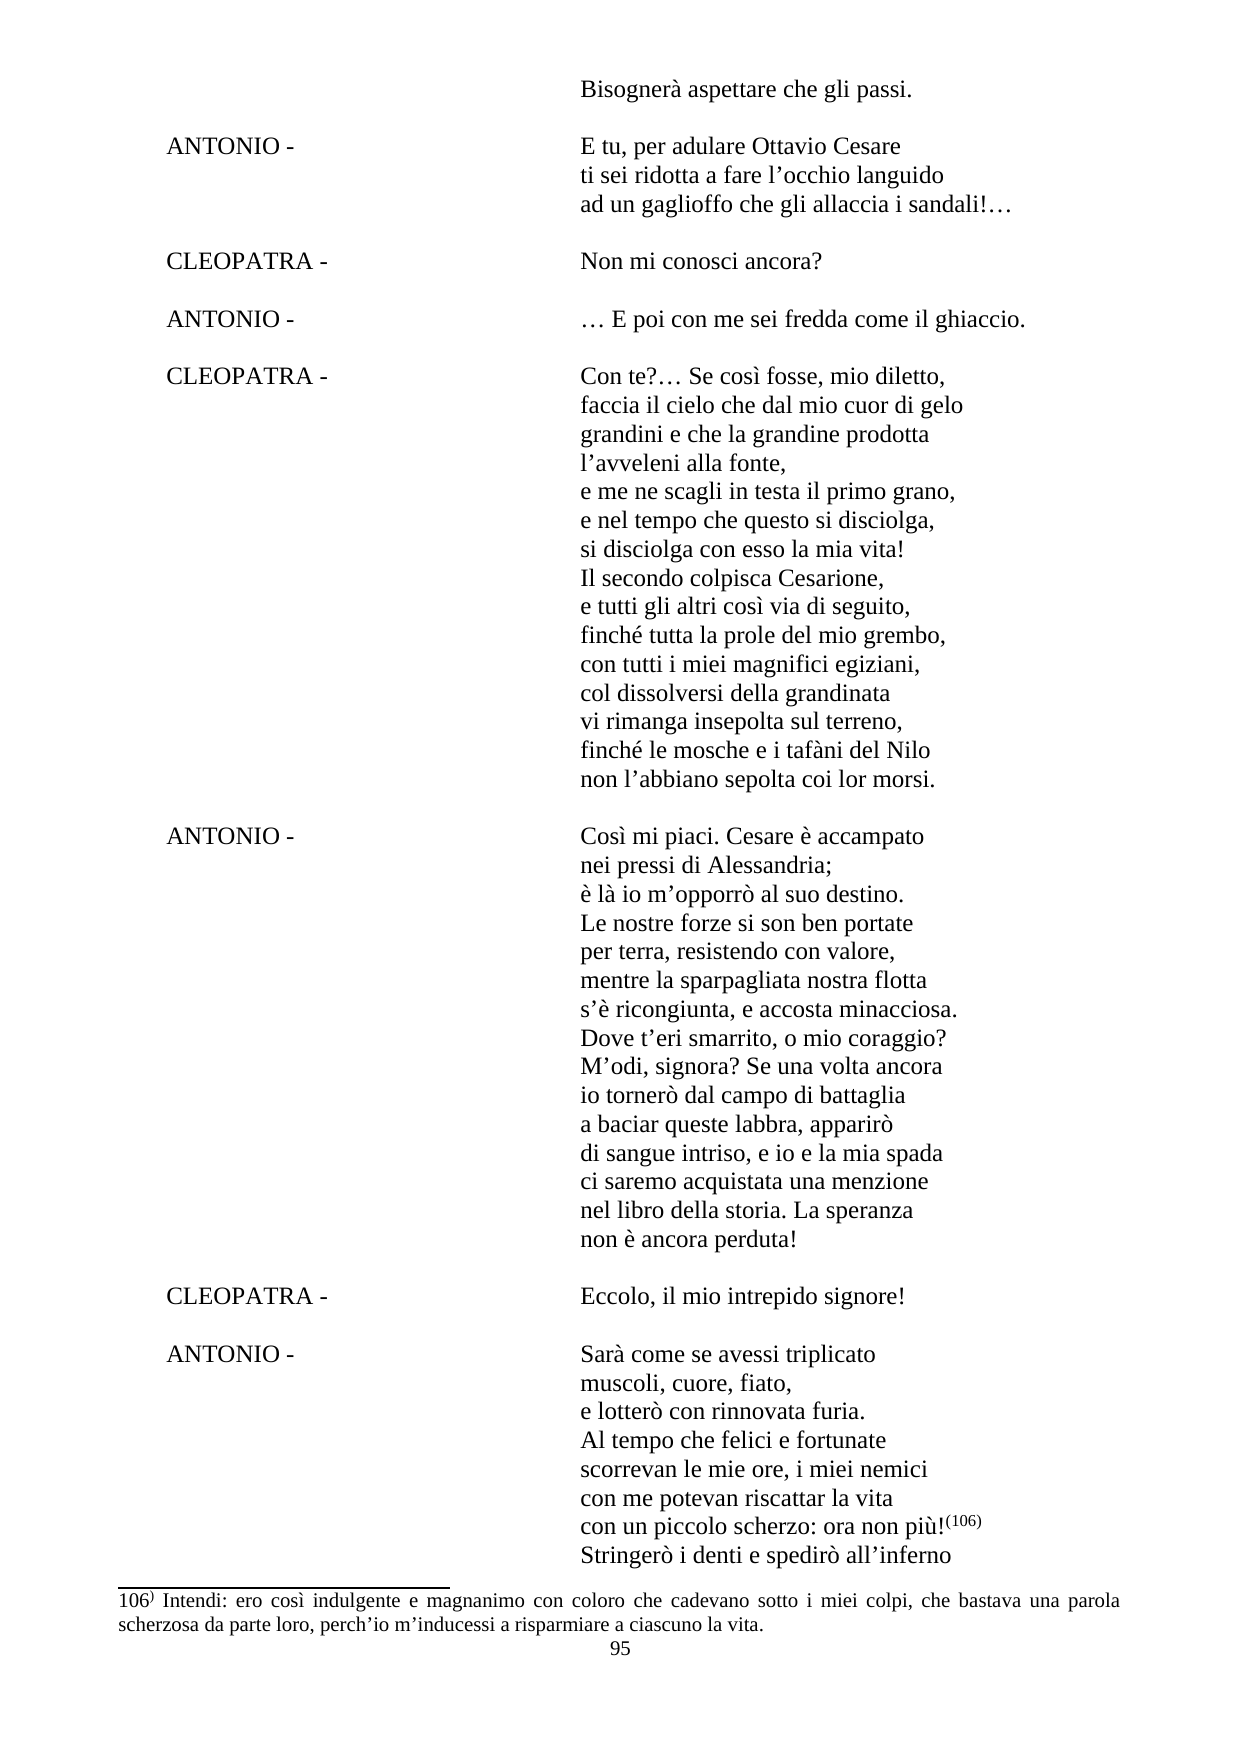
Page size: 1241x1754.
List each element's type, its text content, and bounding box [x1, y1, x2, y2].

table_cell ANTONIO - [159, 131, 573, 246]
table_cell … E poi con me sei fredda come il ghiaccio. [573, 304, 1082, 361]
table_cell Con te?… Se così fosse, mio diletto, faccia il cielo che dal mio cuor di gelo grandini e che la grandine prodotta l’avveleni alla fonte, e me ne scagli in testa il primo grano, e nel tempo che questo si disciolga, si disciolga con esso la mia vita! Il secondo colpisca Cesarione, e tutti gli altri così via di seguito, finché tutta la prole del mio grembo, con tutti i miei magnifici egiziani, col dissolversi della grandinata vi rimanga insepolta sul terreno, finché le mosche e i tafàni del Nilo non l’abbiano sepolta coi lor morsi. [573, 361, 1082, 821]
table_cell Non mi conosci ancora? [573, 246, 1082, 304]
table_cell Eccolo, il mio intrepido signore! [573, 1281, 1082, 1339]
table_cell CLEOPATRA - [159, 246, 573, 304]
table_cell CLEOPATRA - [159, 1281, 573, 1339]
table_cell Sarà come se avessi triplicato muscoli, cuore, fiato, e lotterò con rinnovata furia. Al tempo che felici e fortunate scorrevan le mie ore, i miei nemici con me potevan riscattar la vita con un piccolo scherzo: ora non più!() Stringerò i denti e spedirò all’inferno [573, 1339, 1082, 1569]
table_cell [159, 74, 573, 131]
table_cell Bisognerà aspettare che gli passi. [573, 74, 1082, 131]
table_cell CLEOPATRA - [159, 361, 573, 821]
table_cell ANTONIO - [159, 1339, 573, 1569]
table_cell Così mi piaci. Cesare è accampato nei pressi di Alessandria; è là io m’opporrò al suo destino. Le nostre forze si son ben portate per terra, resistendo con valore, mentre la sparpagliata nostra flotta s’è ricongiunta, e accosta minacciosa. Dove t’eri smarrito, o mio coraggio? M’odi, signora? Se una volta ancora io tornerò dal campo di battaglia a baciar queste labbra, apparirò di sangue intriso, e io e la mia spada ci saremo acquistata una menzione nel libro della storia. La speranza non è ancora perduta! [573, 821, 1082, 1281]
table_cell ANTONIO - [159, 304, 573, 361]
table_cell E tu, per adulare Ottavio Cesare ti sei ridotta a fare l’occhio languido ad un gaglioffo che gli allaccia i sandali!… [573, 131, 1082, 246]
table_cell ANTONIO - [159, 821, 573, 1281]
